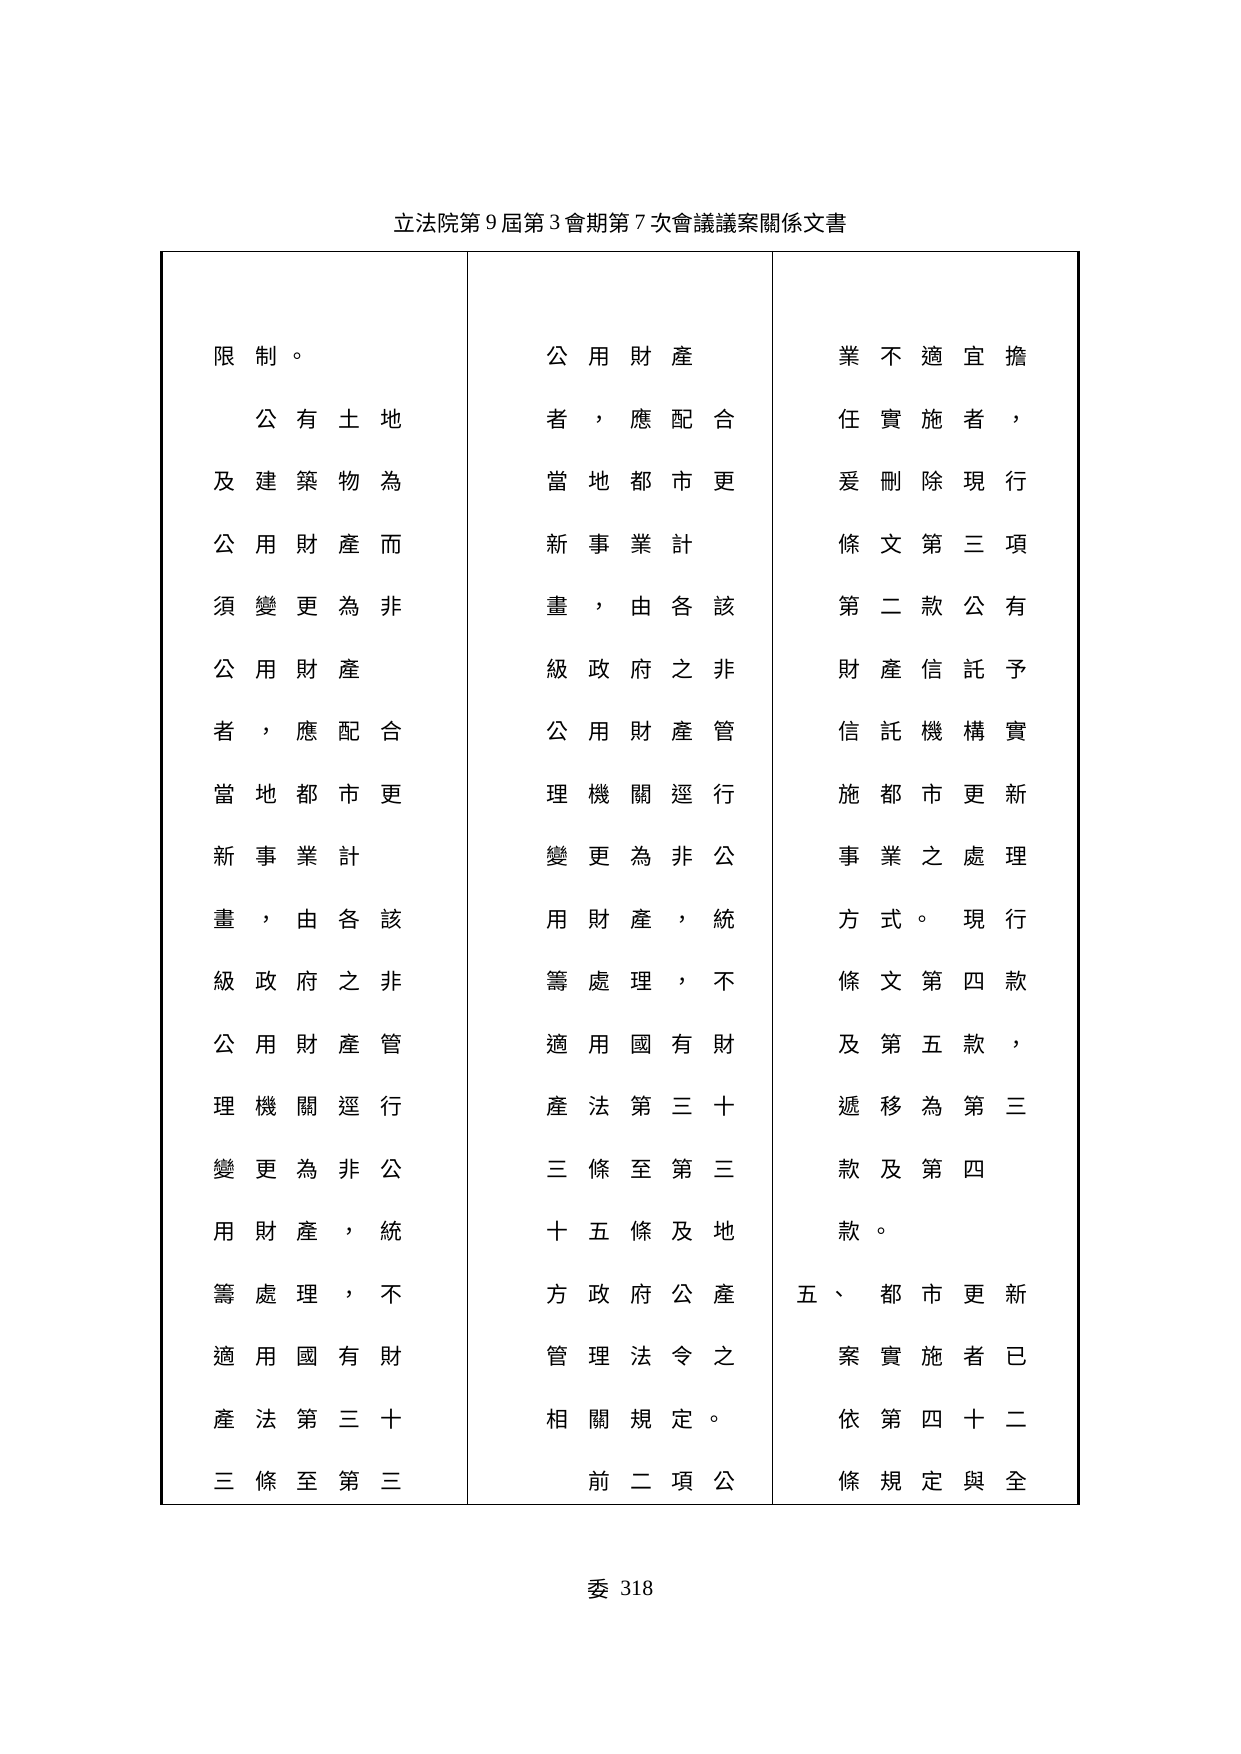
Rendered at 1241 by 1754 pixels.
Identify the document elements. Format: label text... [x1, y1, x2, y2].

table_cell 公用財產者，應配合當地都市更新事業計畫，由各該級政府之非公用財產管理機關逕行變更為非公用財產，統籌處理，不適用國有財產法第三十三條至第三十五條及地方政府公產管理法令之相關規定。 前二項公 [468, 252, 772, 1504]
table_cell 限制。 公有土地及建築物為公用財產而須變更為非公用財產者，應配合當地都市更新事業計畫，由各該級政府之非公用財產管理機關逕行變更為非公用財產，統籌處理，不適用國有財產法第三十三條至第三 [163, 252, 467, 1504]
table_cell 業不適宜擔任實施者，爰刪除現行條文第三項第二款公有財產信託予信託機構實施都市更新事業之處理方式。現行條文第四款及第五款，遞移為第三款及第四款。 五、都市更新案實施者已依第四十二條規定與全 [773, 252, 1077, 1504]
